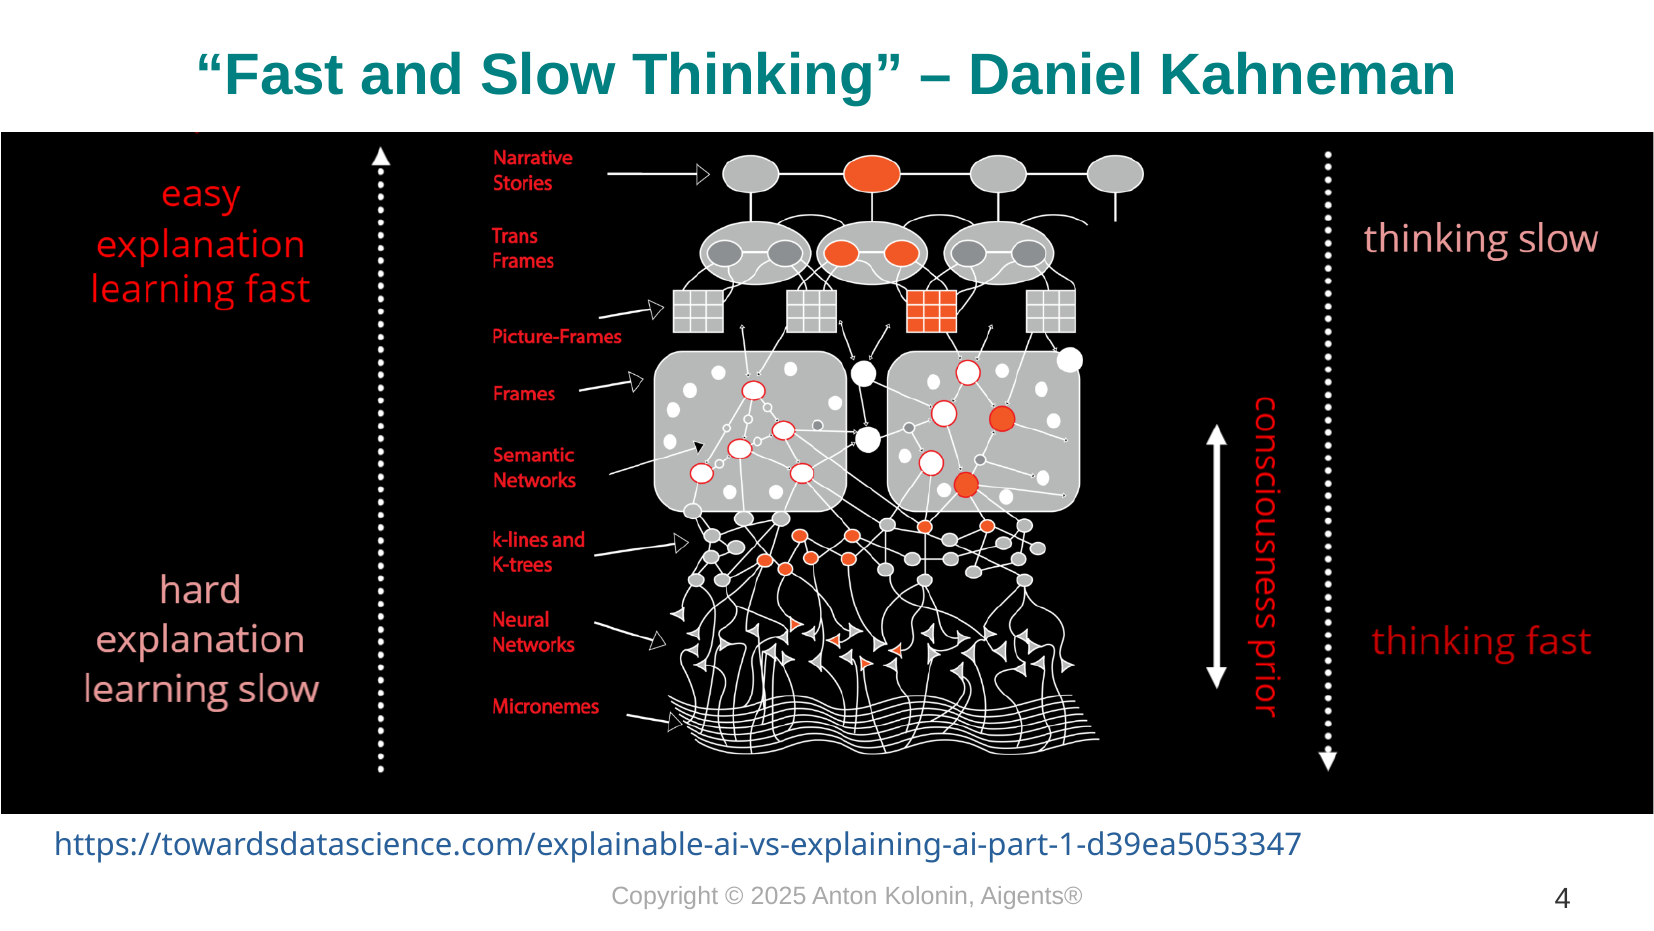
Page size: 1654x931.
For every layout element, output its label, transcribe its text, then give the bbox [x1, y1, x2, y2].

picture [1, 132, 1654, 814]
text_box “Fast and Slow Thinking” – Daniel Kahneman [0, 2, 1654, 146]
text_box https://towardsdatascience.com/explainable-ai-vs-explaining-ai-part-1-d39ea5053347 [39, 814, 1612, 866]
